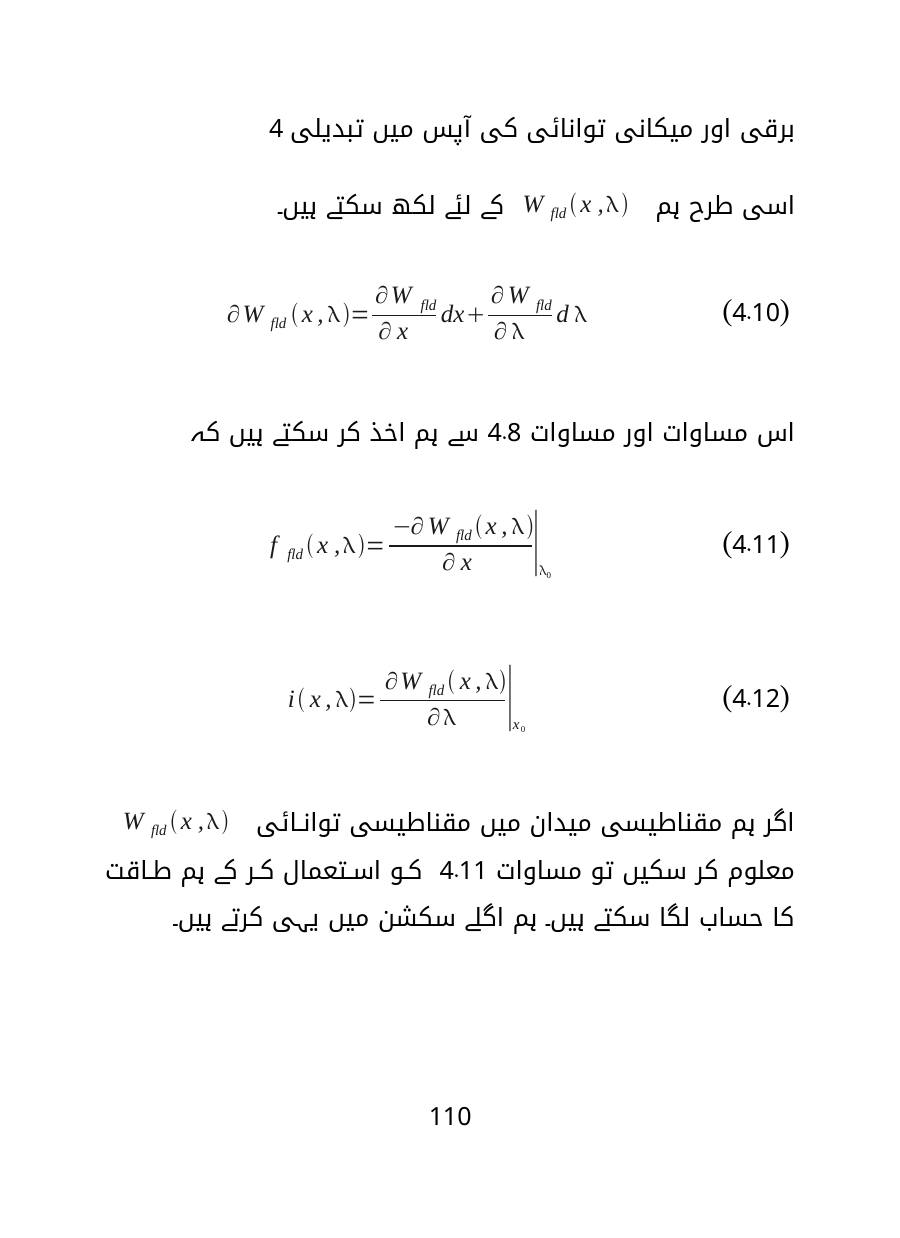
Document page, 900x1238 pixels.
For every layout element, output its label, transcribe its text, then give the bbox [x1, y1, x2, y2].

table_header [105, 658, 699, 753]
table_header (4.11) [703, 504, 795, 598]
table_header [105, 504, 703, 598]
text اسی طرح ہم کے لئے لکھ سکتے ہیں۔ [105, 182, 795, 230]
text اگر ہم مقناطیسی میدان میں مقناطیسی توانائی معلوم کر سکیں تو مساوات 4.11 کو استعمال کر کے ہم طاقت کا حساب لگا سکتے ہیں۔ ہم اگلے سکشن میں یہی کرتے ہیں۔ [105, 800, 795, 942]
table_header (4.10) [701, 276, 795, 363]
table_header [105, 276, 701, 363]
table_header (4.12) [699, 658, 795, 753]
text اس مساوات اور مساوات 4.8 سے ہم اخذ کر سکتے ہیں کہ [105, 409, 795, 457]
